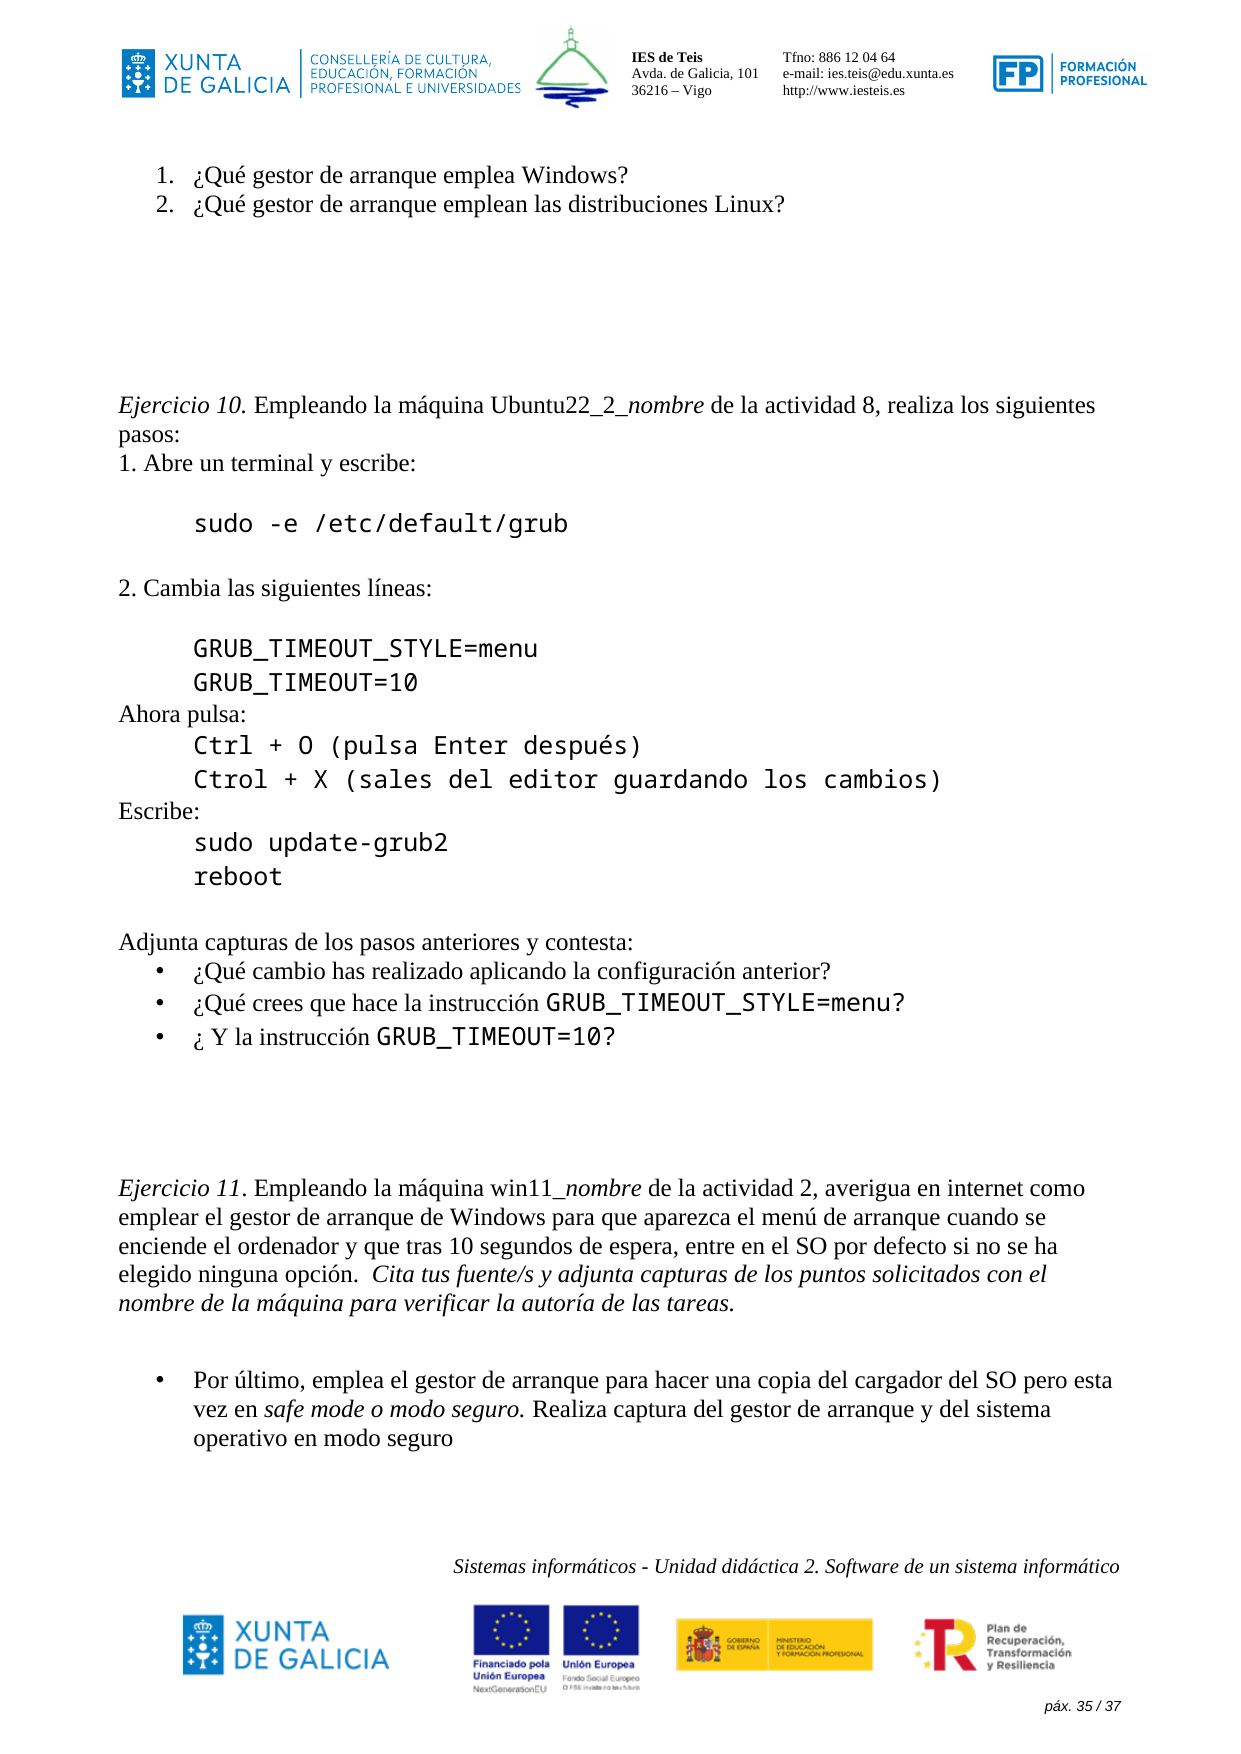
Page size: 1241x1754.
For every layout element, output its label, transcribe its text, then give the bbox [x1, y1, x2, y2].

text sudo -e /etc/default/grub [118, 505, 1122, 539]
text 1. Abre un terminal y escribe: [118, 448, 1122, 477]
picture [182, 1593, 1085, 1700]
text GRUB_TIMEOUT=10 [118, 665, 1122, 699]
text Escribe: [118, 796, 1122, 825]
text 2. Cambia las siguientes líneas: [118, 573, 1122, 602]
list ¿Qué cambio has realizado aplicando la configuración anterior? [156, 956, 1122, 984]
picture [121, 49, 521, 98]
list ¿ Y la instrucción GRUB_TIMEOUT=10? [156, 1018, 1122, 1053]
picture [534, 25, 611, 110]
text GRUB_TIMEOUT_STYLE=menu [118, 631, 1122, 665]
text Ctrol + X (sales del editor guardando los cambios) [118, 762, 1122, 796]
list ¿Qué crees que hace la instrucción GRUB_TIMEOUT_STYLE=menu? [156, 984, 1122, 1018]
text Ejercicio 10. Empleando la máquina Ubuntu22_2_nombre de la actividad 8, realiza los siguientes pasos: [118, 390, 1122, 448]
list ¿Qué gestor de arranque emplea Windows? [156, 160, 1122, 189]
text sudo update-grub2 [118, 825, 1122, 859]
text Adjunta capturas de los pasos anteriores y contesta: [118, 927, 1122, 956]
text Ahora pulsa: [118, 699, 1122, 728]
text reboot [118, 859, 1122, 893]
text Ejercicio 11. Empleando la máquina win11_nombre de la actividad 2, averigua en internet como emplear el gestor de arranque de Windows para que aparezca el menú de arranque cuando se enciende el ordenador y que tras 10 segundos de espera, entre en el SO por defecto si no se ha elegido ninguna opción. Cita tus fuente/s y adjunta capturas de los puntos solicitados con el nombre de la máquina para verificar la autoría de las tareas. [118, 1173, 1122, 1317]
picture [989, 50, 1153, 97]
list ¿Qué gestor de arranque emplean las distribuciones Linux? [156, 189, 1122, 218]
text Ctrl + O (pulsa Enter después) [118, 728, 1122, 762]
list Por último, emplea el gestor de arranque para hacer una copia del cargador del SO pero esta vez en safe mode o modo seguro. Realiza captura del gestor de arranque y del sistema operativo en modo seguro [156, 1365, 1122, 1451]
